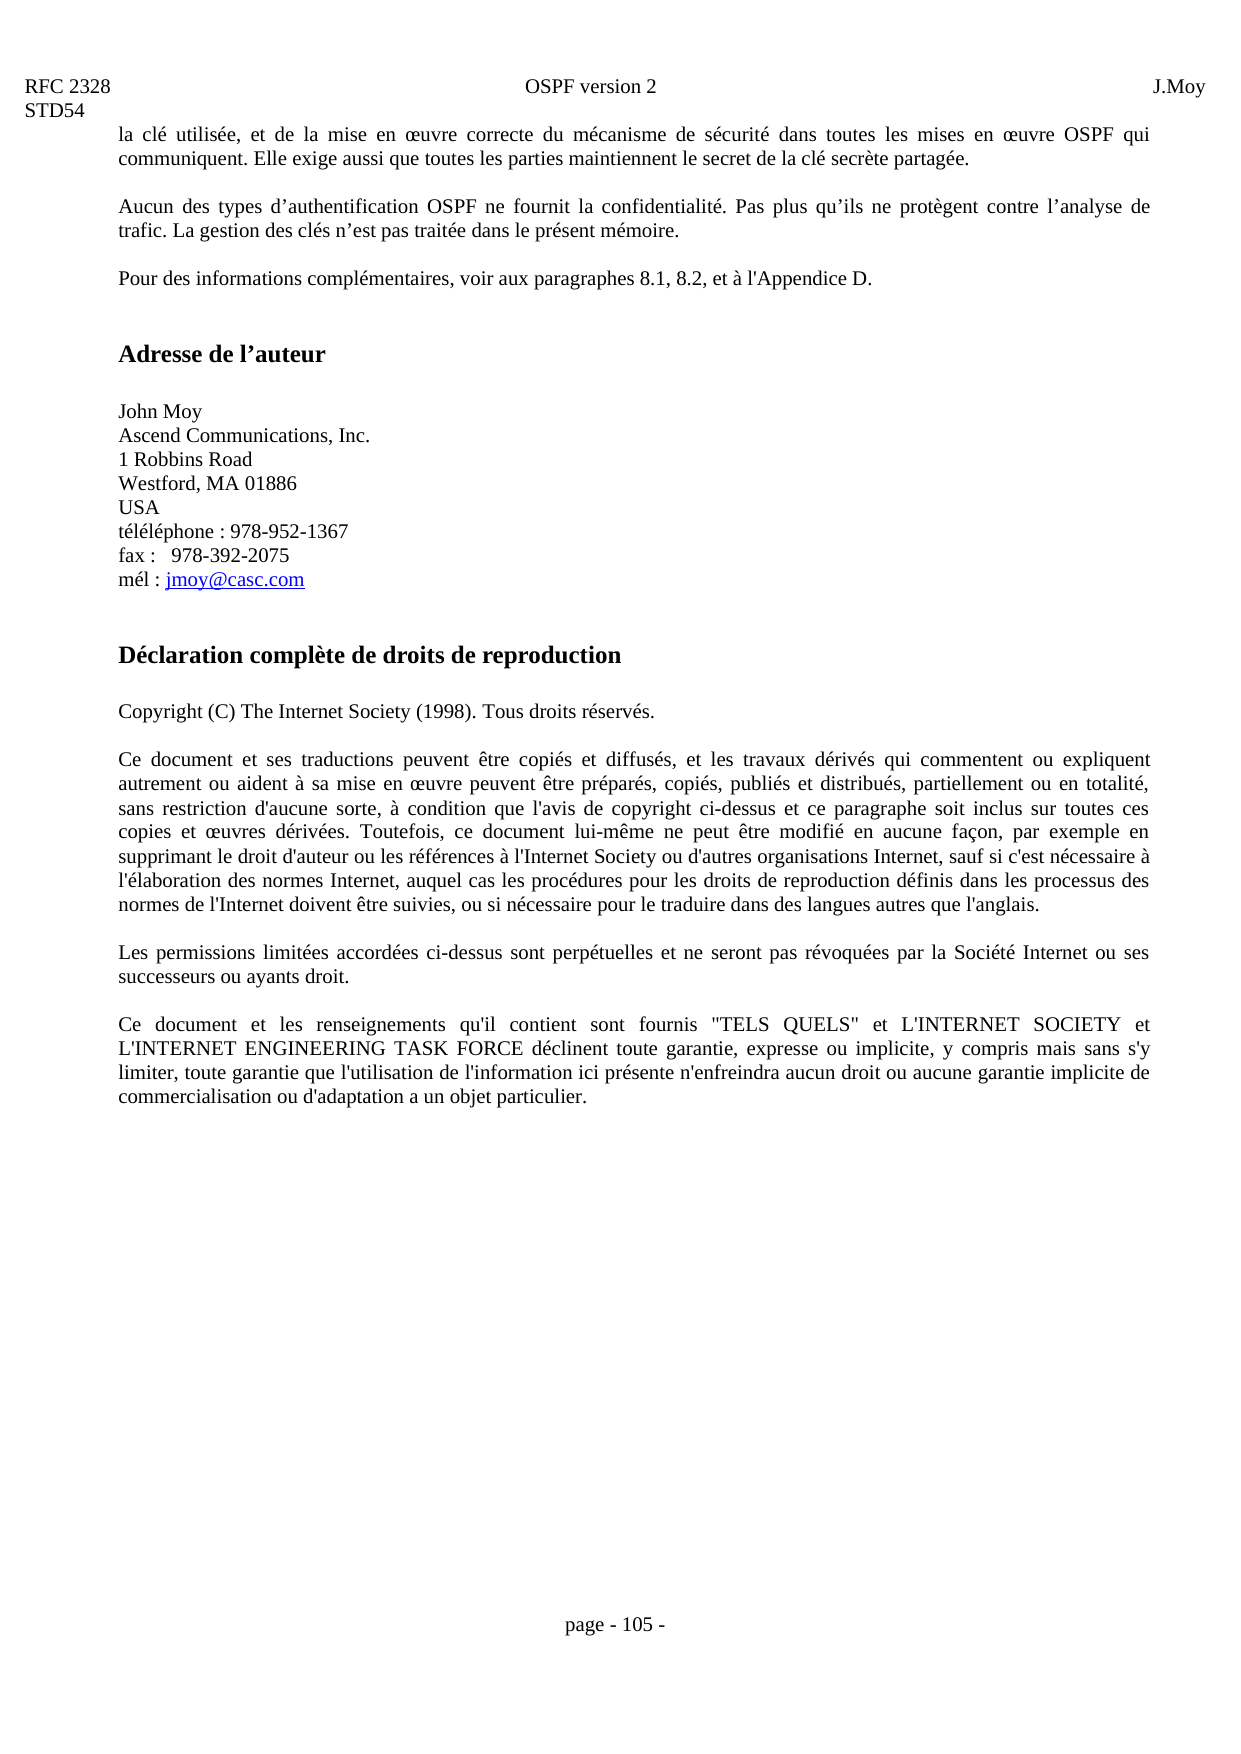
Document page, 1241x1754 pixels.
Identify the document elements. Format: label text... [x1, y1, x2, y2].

text John Moy [118, 398, 1152, 423]
text la clé utilisée, et de la mise en œuvre correcte du mécanisme de sécurité dans toutes les mises en œuvre OSPF qui communiquent. Elle exige aussi que toutes les parties maintiennent le secret de la clé secrète partagée. [118, 122, 1152, 170]
text USA [118, 495, 1152, 519]
text Pour des informations complémentaires, voir aux paragraphes 8.1, 8.2, et à l'Appendice D. [118, 266, 1152, 290]
text Adresse de l’auteur [118, 339, 1152, 368]
text Les permissions limitées accordées ci-dessus sont perpétuelles et ne seront pas révoquées par la Société Internet ou ses successeurs ou ayants droit. [118, 940, 1152, 988]
text 1 Robbins Road [118, 447, 1152, 471]
text Westford, MA 01886 [118, 471, 1152, 495]
text fax : 978-392-2075 [118, 543, 1152, 567]
text Ce document et les renseignements qu'il contient sont fournis "TELS QUELS" et L'INTERNET SOCIETY et L'INTERNET ENGINEERING TASK FORCE déclinent toute garantie, expresse ou implicite, y compris mais sans s'y limiter, toute garantie que l'utilisation de l'information ici présente n'enfreindra aucun droit ou aucune garantie implicite de commercialisation ou d'adaptation a un objet particulier. [118, 1012, 1152, 1108]
text Ascend Communications, Inc. [118, 423, 1152, 447]
text mél : jmoy@casc.com [118, 567, 1152, 591]
text Copyright (C) The Internet Society (1998). Tous droits réservés. [118, 699, 1152, 723]
text Déclaration complète de droits de reproduction [118, 640, 1152, 669]
text Aucun des types d’authentification OSPF ne fournit la confidentialité. Pas plus qu’ils ne protègent contre l’analyse de trafic. La gestion des clés n’est pas traitée dans le présent mémoire. [118, 194, 1152, 242]
text Ce document et ses traductions peuvent être copiés et diffusés, et les travaux dérivés qui commentent ou expliquent autrement ou aident à sa mise en œuvre peuvent être préparés, copiés, publiés et distribués, partiellement ou en totalité, sans restriction d'aucune sorte, à condition que l'avis de copyright ci-dessus et ce paragraphe soit inclus sur toutes ces copies et œuvres dérivées. Toutefois, ce document lui-même ne peut être modifié en aucune façon, par exemple en supprimant le droit d'auteur ou les références à l'Internet Society ou d'autres organisations Internet, sauf si c'est nécessaire à l'élaboration des normes Internet, auquel cas les procédures pour les droits de reproduction définis dans les processus des normes de l'Internet doivent être suivies, ou si nécessaire pour le traduire dans des langues autres que l'anglais. [118, 747, 1152, 916]
text téléléphone : 978-952-1367 [118, 519, 1152, 543]
